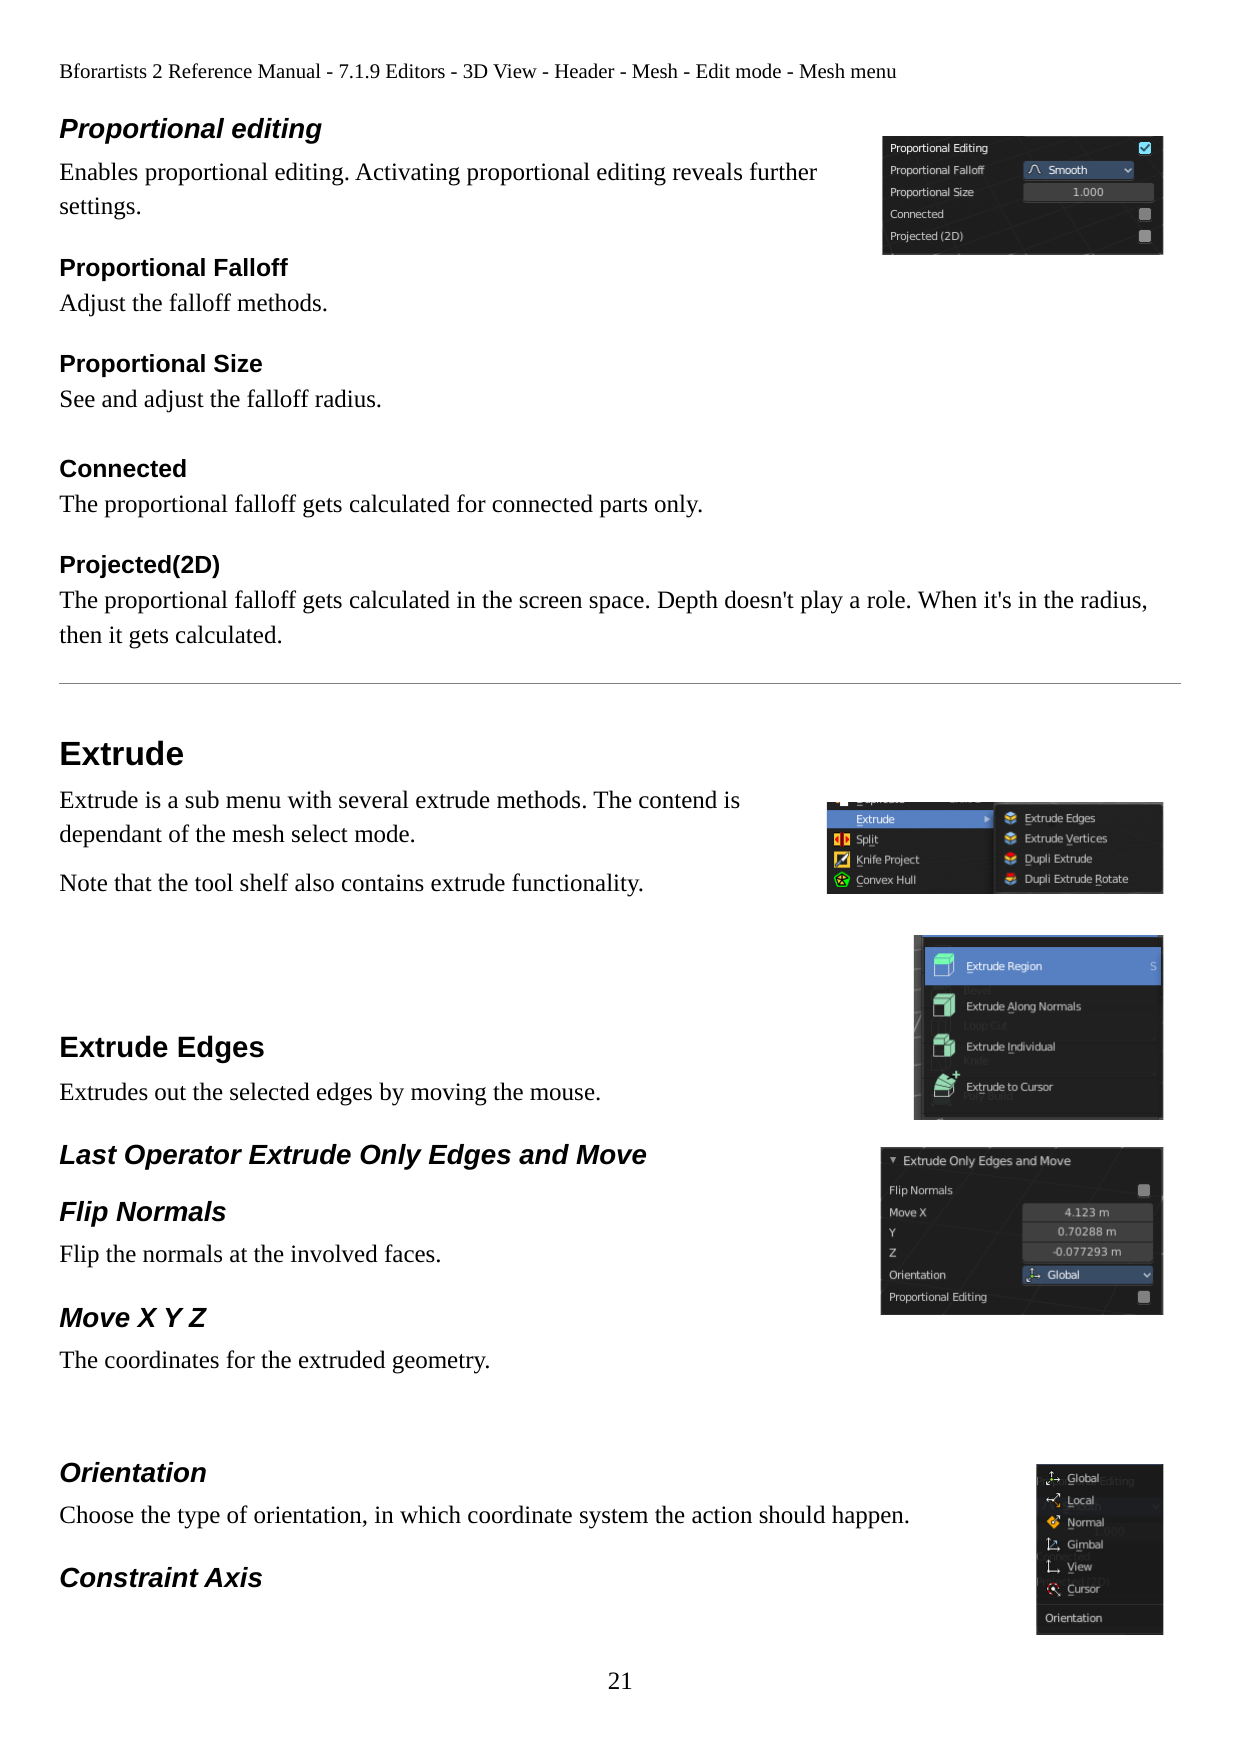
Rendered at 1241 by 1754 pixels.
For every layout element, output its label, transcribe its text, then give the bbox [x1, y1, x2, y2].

text Extrudes out the selected edges by moving the mouse. [59, 1077, 913, 1105]
text The proportional falloff gets calculated for connected parts only. [59, 489, 1181, 518]
subtitle Orientation [59, 1456, 1181, 1488]
text Note that the tool shelf also contains extrude functionality. [59, 868, 1181, 897]
subtitle Constraint Axis [59, 1562, 1036, 1594]
subtitle Extrude Edges [59, 1030, 913, 1064]
subtitle Projected(2D) [59, 551, 1181, 579]
subtitle Proportional editing [59, 113, 1181, 144]
picture [882, 136, 1164, 255]
subtitle [1164, 1562, 1181, 1594]
text Enables proportional editing. Activating proportional editing reveals further settings. [59, 157, 882, 220]
subtitle Proportional Size [59, 349, 1181, 378]
text Adjust the falloff methods. [59, 288, 1181, 317]
subtitle Extrude [59, 734, 1181, 772]
picture [913, 935, 1164, 1120]
text The coordinates for the extruded geometry. [59, 1345, 1181, 1374]
text See and adjust the falloff radius. [59, 384, 1181, 413]
subtitle Last Operator Extrude Only Edges and Move [59, 1138, 1181, 1170]
text Flip the normals at the involved faces. [59, 1239, 880, 1268]
subtitle Proportional Falloff [59, 253, 1181, 282]
text The proportional falloff gets calculated in the screen space. Depth doesn't play a role. When it's in the radius, then it gets calculated. [59, 585, 1181, 648]
picture [1036, 1464, 1164, 1635]
subtitle Flip Normals [59, 1195, 880, 1227]
subtitle [1164, 1195, 1181, 1227]
subtitle [1164, 1030, 1181, 1064]
subtitle Move X Y Z [59, 1301, 1181, 1333]
text Extrude is a sub menu with several extrude methods. The contend is dependant of the mesh select mode. [59, 785, 1181, 848]
picture [880, 1147, 1164, 1315]
text Choose the type of orientation, in which coordinate system the action should happen. [59, 1500, 1036, 1529]
subtitle Connected [59, 454, 1181, 483]
picture [826, 802, 1164, 894]
